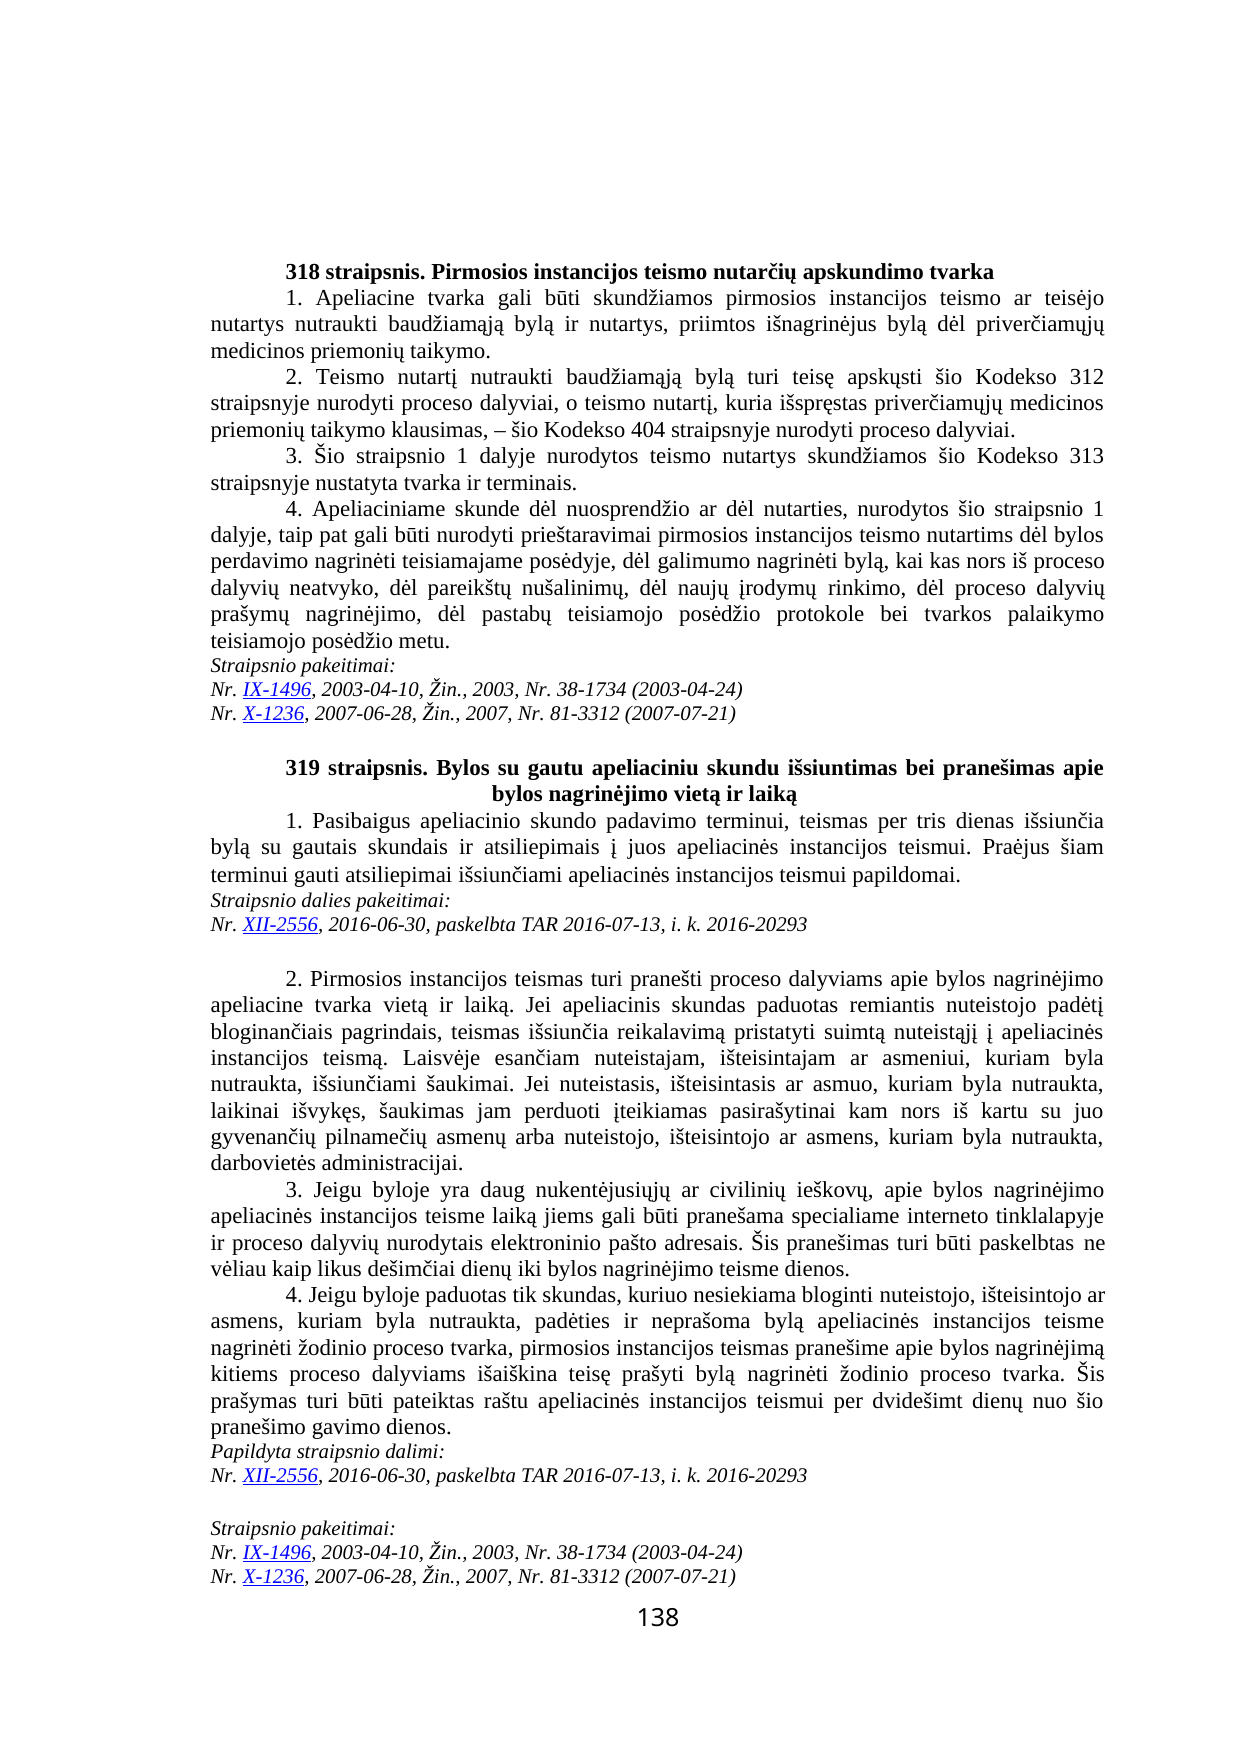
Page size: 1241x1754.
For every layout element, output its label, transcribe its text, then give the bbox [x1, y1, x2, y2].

text 1. Pasibaigus apeliacinio skundo padavimo terminui, teismas per tris dienas išsiunčia bylą su gautais skundais ir atsiliepimais į juos apeliacinės instancijos teismui. Praėjus šiam terminui gauti atsiliepimai išsiunčiami apeliacinės instancijos teismui papildomai. [210, 807, 1105, 888]
text 1. Apeliacine tvarka gali būti skundžiamos pirmosios instancijos teismo ar teisėjo nutartys nutraukti baudžiamąją bylą ir nutartys, priimtos išnagrinėjus bylą dėl priverčiamųjų medicinos priemonių taikymo. [210, 284, 1105, 363]
text 318 straipsnis. Pirmosios instancijos teismo nutarčių apskundimo tvarka [210, 258, 1105, 284]
text Straipsnio pakeitimai: [210, 653, 1105, 677]
text Nr. IX-1496, 2003-04-10, Žin., 2003, Nr. 38-1734 (2003-04-24) [210, 677, 1105, 701]
text 3. Šio straipsnio 1 dalyje nurodytos teismo nutartys skundžiamos šio Kodekso 313 straipsnyje nustatyta tvarka ir terminais. [210, 442, 1105, 495]
text 2. Pirmosios instancijos teismas turi pranešti proceso dalyviams apie bylos nagrinėjimo apeliacine tvarka vietą ir laiką. Jei apeliacinis skundas paduotas remiantis nuteistojo padėtį bloginančiais pagrindais, teismas išsiunčia reikalavimą pristatyti suimtą nuteistąjį į apeliacinės instancijos teismą. Laisvėje esančiam nuteistajam, išteisintajam ar asmeniui, kuriam byla nutraukta, išsiunčiami šaukimai. Jei nuteistasis, išteisintasis ar asmuo, kuriam byla nutraukta, laikinai išvykęs, šaukimas jam perduoti įteikiamas pasirašytinai kam nors iš kartu su juo gyvenančių pilnamečių asmenų arba nuteistojo, išteisintojo ar asmens, kuriam byla nutraukta, darbovietės administracijai. [210, 965, 1105, 1176]
text Nr. XII-2556, 2016-06-30, paskelbta TAR 2016-07-13, i. k. 2016-20293 [210, 912, 1105, 936]
text Nr. X-1236, 2007-06-28, Žin., 2007, Nr. 81-3312 (2007-07-21) [210, 701, 1105, 725]
text Nr. XII-2556, 2016-06-30, paskelbta TAR 2016-07-13, i. k. 2016-20293 [210, 1463, 1105, 1487]
text Papildyta straipsnio dalimi: [210, 1439, 1105, 1463]
text 4. Apeliaciniame skunde dėl nuosprendžio ar dėl nutarties, nurodytos šio straipsnio 1 dalyje, taip pat gali būti nurodyti prieštaravimai pirmosios instancijos teismo nutartims dėl bylos perdavimo nagrinėti teisiamajame posėdyje, dėl galimumo nagrinėti bylą, kai kas nors iš proceso dalyvių neatvyko, dėl pareikštų nušalinimų, dėl naujų įrodymų rinkimo, dėl proceso dalyvių prašymų nagrinėjimo, dėl pastabų teisiamojo posėdžio protokole bei tvarkos palaikymo teisiamojo posėdžio metu. [210, 495, 1105, 653]
text 3. Jeigu byloje yra daug nukentėjusiųjų ar civilinių ieškovų, apie bylos nagrinėjimo apeliacinės instancijos teisme laiką jiems gali būti pranešama specialiame interneto tinklalapyje ir proceso dalyvių nurodytais elektroninio pašto adresais. Šis pranešimas turi būti paskelbtas ne vėliau kaip likus dešimčiai dienų iki bylos nagrinėjimo teisme dienos. [210, 1176, 1105, 1281]
text 319 straipsnis. Bylos su gautu apeliaciniu skundu išsiuntimas bei pranešimas apie bylos nagrinėjimo vietą ir laiką [285, 754, 1105, 807]
text 4. Jeigu byloje paduotas tik skundas, kuriuo nesiekiama bloginti nuteistojo, išteisintojo ar asmens, kuriam byla nutraukta, padėties ir neprašoma bylą apeliacinės instancijos teisme nagrinėti žodinio proceso tvarka, pirmosios instancijos teismas pranešime apie bylos nagrinėjimą kitiems proceso dalyviams išaiškina teisę prašyti bylą nagrinėti žodinio proceso tvarka. Šis prašymas turi būti pateiktas raštu apeliacinės instancijos teismui per dvidešimt dienų nuo šio pranešimo gavimo dienos. [210, 1281, 1105, 1439]
text Straipsnio pakeitimai: [210, 1516, 1105, 1540]
text 2. Teismo nutartį nutraukti baudžiamąją bylą turi teisę apskųsti šio Kodekso 312 straipsnyje nurodyti proceso dalyviai, o teismo nutartį, kuria išspręstas priverčiamųjų medicinos priemonių taikymo klausimas, – šio Kodekso 404 straipsnyje nurodyti proceso dalyviai. [210, 363, 1105, 442]
text Nr. IX-1496, 2003-04-10, Žin., 2003, Nr. 38-1734 (2003-04-24) [210, 1540, 1105, 1564]
text Nr. X-1236, 2007-06-28, Žin., 2007, Nr. 81-3312 (2007-07-21) [210, 1564, 1105, 1588]
text Straipsnio dalies pakeitimai: [210, 888, 1105, 912]
